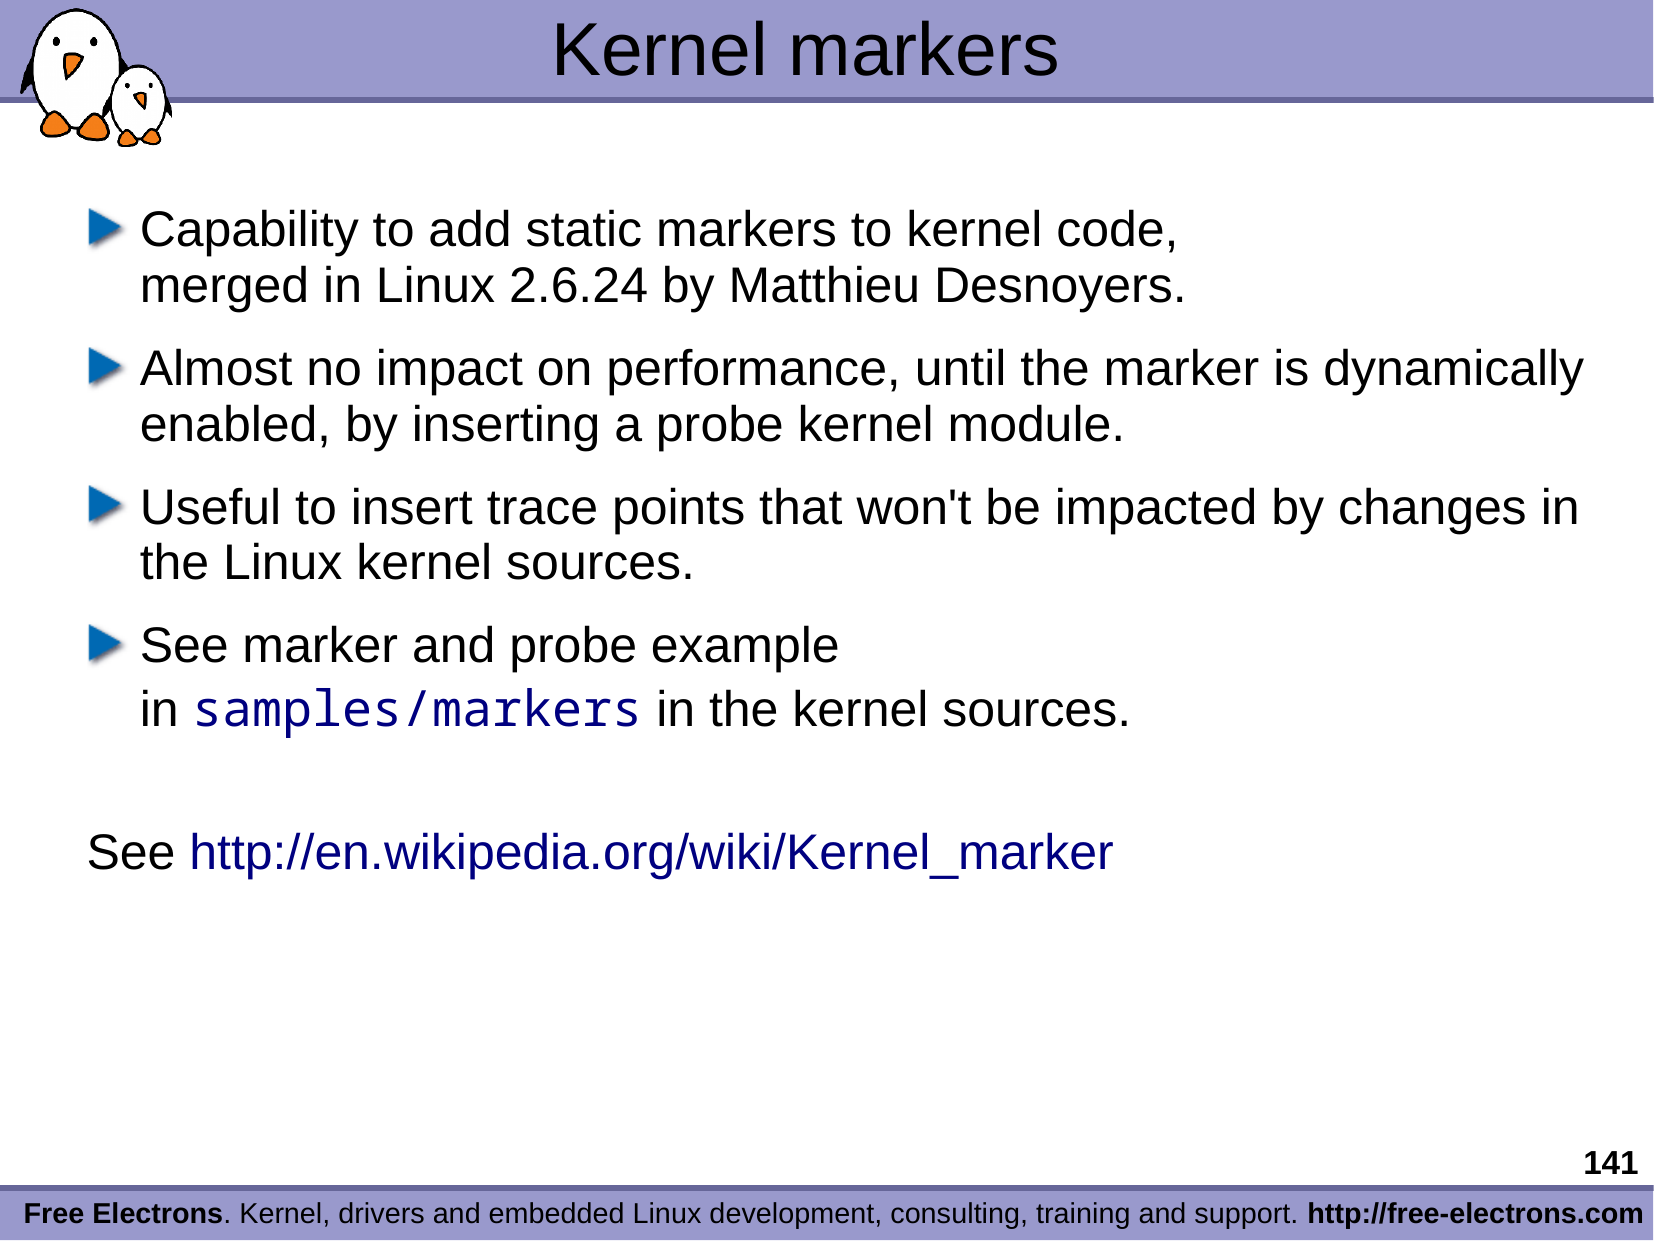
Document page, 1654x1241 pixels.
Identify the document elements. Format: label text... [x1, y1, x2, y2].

title Kernel markers [60, 0, 1551, 100]
list Capability to add static markers to kernel code, merged in Linux 2.6.24 by Matthieu Desnoyers. Almost no impact on performance, until the marker is dynamically enabled, by inserting a probe kernel module. Useful to insert trace points that won't be impacted by changes in the Linux kernel sources. See marker and probe example in samples/markers in the kernel sources. See http://en.wikipedia.org/wiki/Kernel_marker [68, 201, 1592, 1118]
picture [20, 8, 172, 147]
